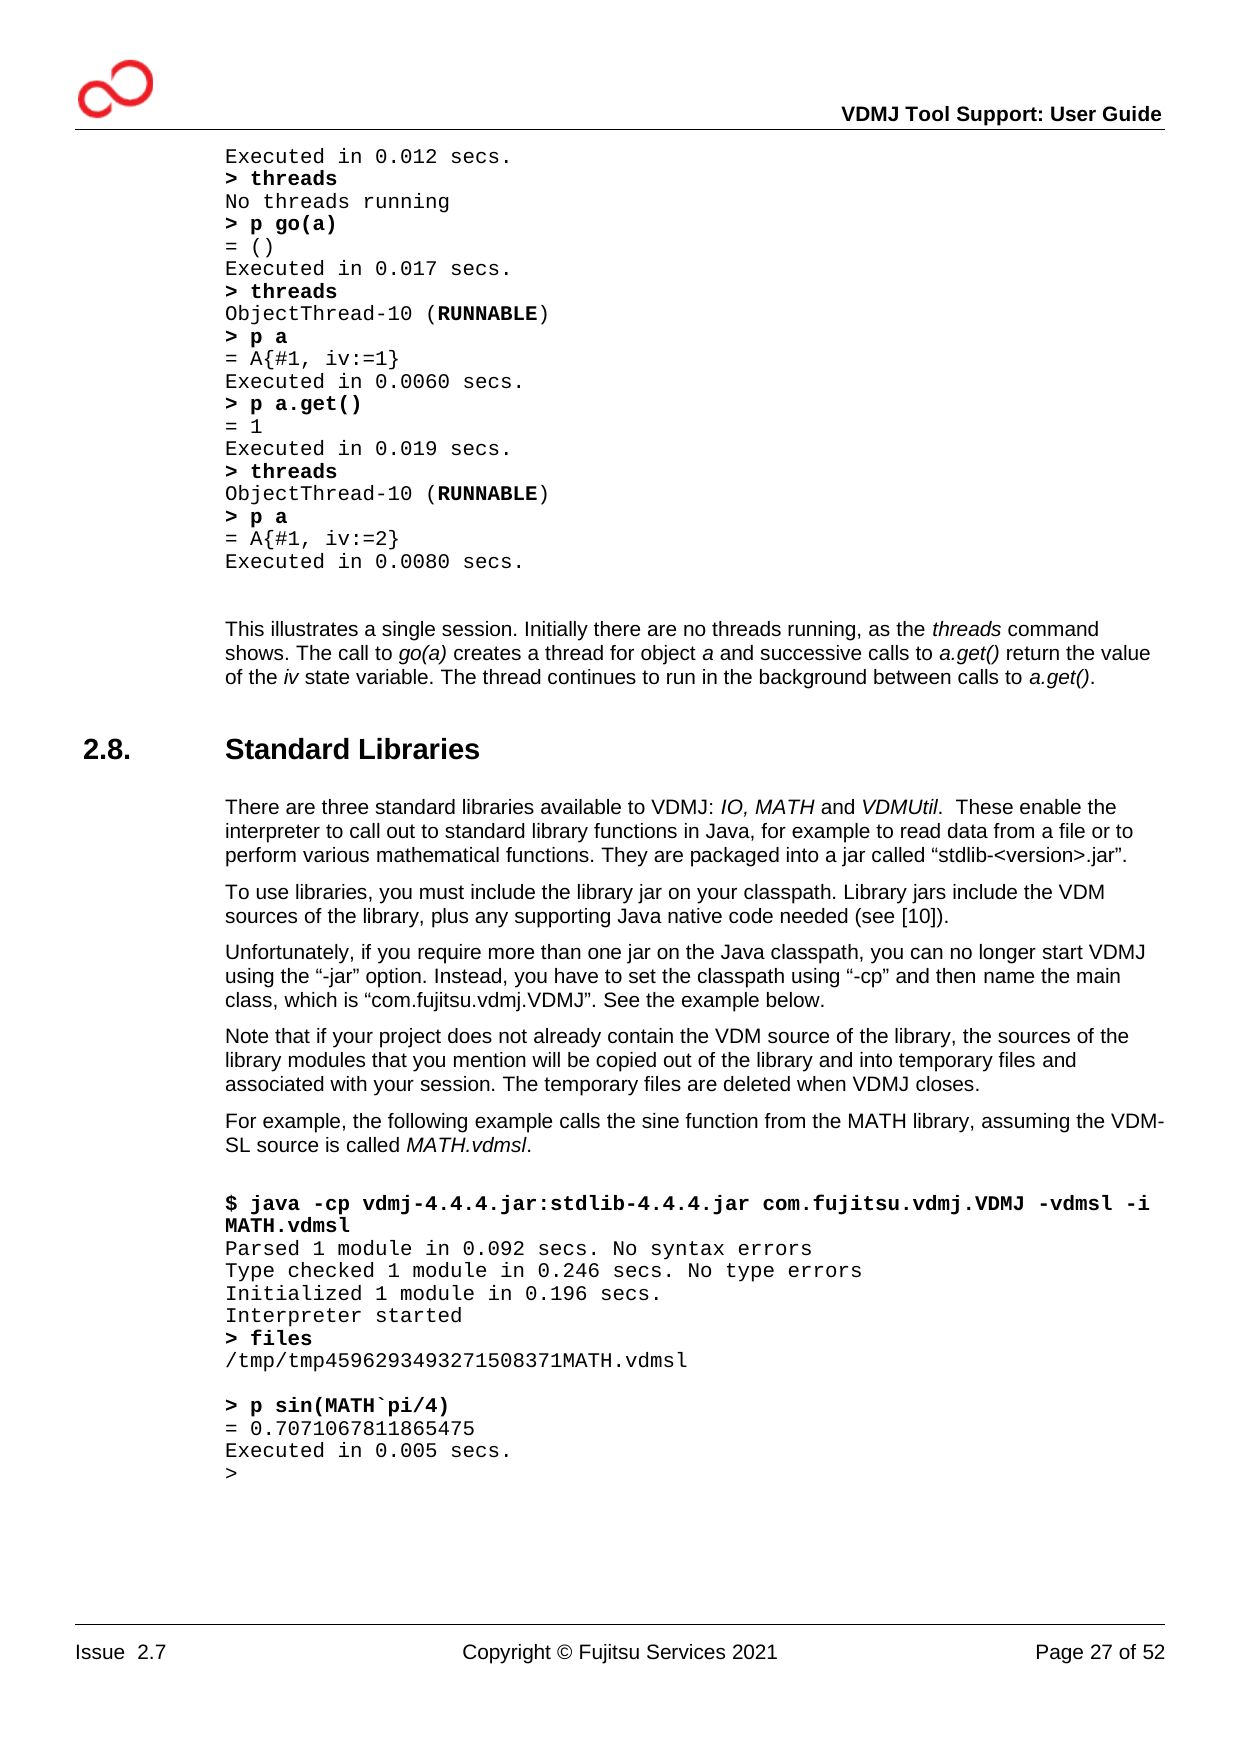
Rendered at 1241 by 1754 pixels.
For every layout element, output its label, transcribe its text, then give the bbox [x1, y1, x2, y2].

text > p sin(MATH`pi/4) [225, 1394, 1165, 1417]
picture [78, 52, 153, 128]
text > threads [225, 168, 1165, 190]
text $ java -cp vdmj-4.4.4.jar:stdlib-4.4.4.jar com.fujitsu.vdmj.VDMJ -vdmsl -i MATH.vdmsl [225, 1192, 1165, 1237]
text = 1 [225, 415, 1165, 438]
text = A{#1, iv:=1} [225, 348, 1165, 370]
text Unfortunately, if you require more than one jar on the Java classpath, you can no longer start VDMJ using the “-jar” option. Instead, you have to set the classpath using “-cp” and then name the main class, which is “com.fujitsu.vdmj.VDMJ”. See the example below. [225, 940, 1165, 1012]
text = 0.7071067811865475 [225, 1417, 1165, 1439]
text = () [225, 235, 1165, 258]
text Executed in 0.012 secs. [225, 145, 1165, 168]
text > threads [225, 280, 1165, 303]
text Executed in 0.0060 secs. [225, 370, 1165, 393]
text > [225, 1462, 1165, 1484]
text > p a.get() [225, 393, 1165, 415]
text No threads running [225, 190, 1165, 213]
text /tmp/tmp4596293493271508371MATH.vdmsl [225, 1349, 1165, 1372]
text > threads [225, 460, 1165, 483]
text This illustrates a single session. Initially there are no threads running, as the threads command shows. The call to go(a) creates a thread for object a and successive calls to a.get() return the value of the iv state variable. The thread continues to run in the background between calls to a.get(). [225, 618, 1165, 689]
text Note that if your project does not already contain the VDM source of the library, the sources of the library modules that you mention will be copied out of the library and into temporary files and associated with your session. The temporary files are deleted when VDMJ closes. [225, 1025, 1165, 1097]
text Executed in 0.0080 secs. [225, 550, 1165, 573]
text Executed in 0.019 secs. [225, 438, 1165, 460]
text > files [225, 1327, 1165, 1349]
text There are three standard libraries available to VDMJ: IO, MATH and VDMUtil. These enable the interpreter to call out to standard library functions in Java, for example to read data from a file or to perform various mathematical functions. They are packaged into a jar called “stdlib-<version>.jar”. [225, 796, 1165, 867]
text Type checked 1 module in 0.246 secs. No type errors [225, 1259, 1165, 1282]
subtitle Standard Libraries [75, 732, 1165, 766]
text > p a [225, 325, 1165, 348]
text = A{#1, iv:=2} [225, 528, 1165, 550]
text To use libraries, you must include the library jar on your classpath. Library jars include the VDM sources of the library, plus any supporting Java native code needed (see [10]). [225, 880, 1165, 928]
text Executed in 0.005 secs. [225, 1439, 1165, 1462]
text Interpreter started [225, 1304, 1165, 1327]
text For example, the following example calls the sine function from the MATH library, assuming the VDM-SL source is called MATH.vdmsl. [225, 1109, 1165, 1157]
text ObjectThread-10 (RUNNABLE) [225, 303, 1165, 325]
text > p go(a) [225, 213, 1165, 235]
text Executed in 0.017 secs. [225, 258, 1165, 280]
text ObjectThread-10 (RUNNABLE) [225, 483, 1165, 505]
text Parsed 1 module in 0.092 secs. No syntax errors [225, 1237, 1165, 1259]
text > p a [225, 505, 1165, 528]
text Initialized 1 module in 0.196 secs. [225, 1282, 1165, 1304]
